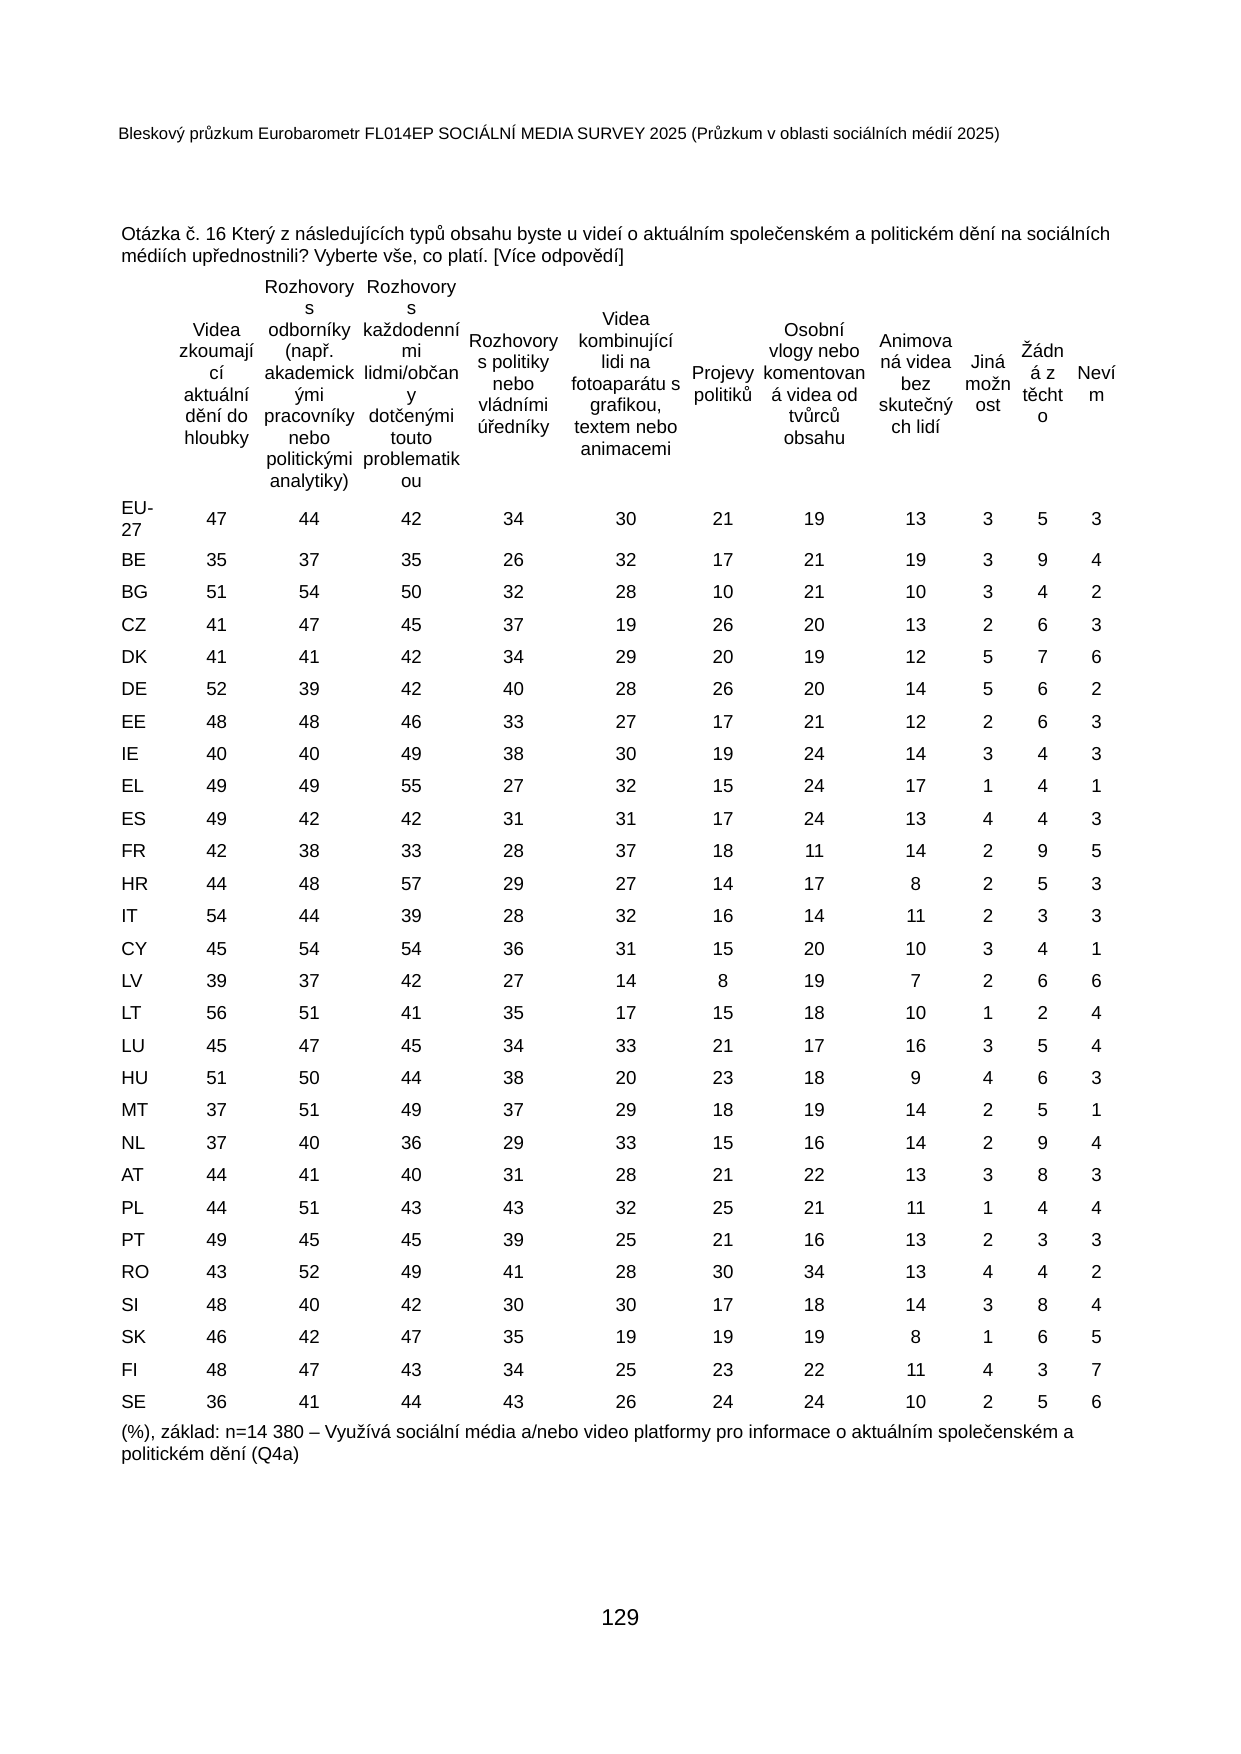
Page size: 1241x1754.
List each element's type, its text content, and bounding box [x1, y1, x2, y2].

table_cell 37 [259, 964, 359, 997]
table_cell 9 [1015, 543, 1070, 576]
table_cell 51 [174, 576, 259, 608]
table_cell 41 [174, 640, 259, 673]
table_cell 6 [1015, 1061, 1070, 1094]
table_cell 37 [174, 1094, 259, 1126]
table_cell 10 [689, 576, 757, 608]
table_cell 12 [871, 705, 960, 737]
table_cell BG [118, 576, 173, 608]
table_cell 4 [1070, 1191, 1123, 1223]
table_cell 3 [960, 494, 1015, 543]
table_cell 5 [1015, 867, 1070, 899]
table_cell 42 [359, 640, 463, 673]
table_cell 3 [1070, 1224, 1123, 1256]
table_cell 19 [563, 608, 688, 640]
table_cell 3 [1015, 1224, 1070, 1256]
table_cell 42 [259, 1321, 359, 1353]
table_cell 48 [174, 705, 259, 737]
table_cell 25 [563, 1353, 688, 1385]
table_cell 28 [563, 1256, 688, 1288]
table_cell 4 [1015, 932, 1070, 964]
table_cell 6 [1070, 1385, 1123, 1418]
table_cell 13 [871, 1256, 960, 1288]
table_cell 2 [960, 900, 1015, 932]
table_cell 20 [563, 1061, 688, 1094]
table_cell 19 [689, 1321, 757, 1353]
table_cell 5 [1070, 835, 1123, 867]
table_cell 3 [1070, 802, 1123, 835]
table_cell 19 [563, 1321, 688, 1353]
table_cell 45 [359, 608, 463, 640]
table_cell 43 [359, 1353, 463, 1385]
table_cell 2 [960, 1094, 1015, 1126]
table_cell 56 [174, 997, 259, 1029]
table_cell 3 [960, 1288, 1015, 1321]
table_cell 24 [757, 1385, 871, 1418]
table_cell DK [118, 640, 173, 673]
table_cell 3 [1070, 1061, 1123, 1094]
table_cell Projevy politiků [689, 273, 757, 494]
table_cell 15 [689, 1126, 757, 1159]
table_cell 21 [757, 543, 871, 576]
table_cell PT [118, 1224, 173, 1256]
table_cell 36 [174, 1385, 259, 1418]
table_cell 14 [871, 673, 960, 705]
table_cell 39 [464, 1224, 563, 1256]
table_cell 47 [259, 608, 359, 640]
table_cell 30 [689, 1256, 757, 1288]
table_cell 28 [464, 835, 563, 867]
table_cell 2 [960, 1385, 1015, 1418]
table_cell 1 [960, 1191, 1015, 1223]
table_cell 54 [174, 900, 259, 932]
table_cell 3 [960, 738, 1015, 770]
table_cell 26 [689, 673, 757, 705]
table_cell 17 [689, 543, 757, 576]
table_cell 19 [689, 738, 757, 770]
table_cell 30 [464, 1288, 563, 1321]
table_cell 4 [1015, 1256, 1070, 1288]
table_cell 38 [464, 738, 563, 770]
table_cell Jiná možnost [960, 273, 1015, 494]
table_cell 46 [359, 705, 463, 737]
table_cell 11 [871, 1353, 960, 1385]
table_cell 3 [1015, 900, 1070, 932]
table_cell 6 [1015, 608, 1070, 640]
table_cell 44 [174, 1191, 259, 1223]
table_cell 57 [359, 867, 463, 899]
table_cell 43 [359, 1191, 463, 1223]
table_cell 19 [757, 1094, 871, 1126]
table_cell 34 [757, 1256, 871, 1288]
table_cell 3 [960, 576, 1015, 608]
table_cell 31 [563, 802, 688, 835]
table_cell CY [118, 932, 173, 964]
table_cell 2 [1070, 673, 1123, 705]
table_cell 33 [359, 835, 463, 867]
table_cell Animovaná videa bez skutečných lidí [871, 273, 960, 494]
table_cell DE [118, 673, 173, 705]
table_cell 38 [464, 1061, 563, 1094]
table_cell 5 [1070, 1321, 1123, 1353]
table_cell 32 [563, 770, 688, 802]
table_cell 44 [259, 900, 359, 932]
table_cell SK [118, 1321, 173, 1353]
table_cell 25 [689, 1191, 757, 1223]
table_cell 2 [960, 835, 1015, 867]
table_cell 29 [563, 640, 688, 673]
table_cell 10 [871, 932, 960, 964]
table_cell 39 [359, 900, 463, 932]
table_cell 18 [689, 835, 757, 867]
table_cell 4 [960, 1061, 1015, 1094]
table_cell 17 [689, 705, 757, 737]
table_cell (%), základ: n=14 380 – Využívá sociální média a/nebo video platformy pro informace o aktuálním společenském a politickém dění (Q4a) [118, 1418, 1123, 1467]
table_cell EL [118, 770, 173, 802]
table_cell Nevím [1070, 273, 1123, 494]
table_cell 35 [464, 997, 563, 1029]
table_cell 37 [259, 543, 359, 576]
table_cell 17 [757, 1029, 871, 1061]
table_cell 36 [464, 932, 563, 964]
table_cell 37 [464, 1094, 563, 1126]
table_cell Osobní vlogy nebo komentovaná videa od tvůrců obsahu [757, 273, 871, 494]
table_cell 2 [960, 1224, 1015, 1256]
table_cell 48 [259, 705, 359, 737]
table_cell 14 [871, 1094, 960, 1126]
table_cell 17 [563, 997, 688, 1029]
table_cell 6 [1015, 673, 1070, 705]
table_cell 6 [1070, 640, 1123, 673]
table_cell Rozhovory s odborníky (např. akademickými pracovníky nebo politickými analytiky) [259, 273, 359, 494]
table_cell 2 [960, 608, 1015, 640]
table_cell 51 [259, 1191, 359, 1223]
table_cell 33 [563, 1029, 688, 1061]
table_cell 1 [960, 1321, 1015, 1353]
table_cell 4 [1070, 543, 1123, 576]
table_cell 38 [259, 835, 359, 867]
table_cell 40 [259, 738, 359, 770]
table_cell 36 [359, 1126, 463, 1159]
table_cell 6 [1015, 964, 1070, 997]
table_cell 21 [757, 705, 871, 737]
table_cell LT [118, 997, 173, 1029]
table_cell 21 [689, 1224, 757, 1256]
table_cell 5 [960, 673, 1015, 705]
table_cell 13 [871, 608, 960, 640]
table_cell 44 [359, 1385, 463, 1418]
table_cell 17 [757, 867, 871, 899]
table_cell FI [118, 1353, 173, 1385]
table_cell 37 [563, 835, 688, 867]
table_cell 11 [757, 835, 871, 867]
table_cell 2 [1070, 1256, 1123, 1288]
table_cell 35 [359, 543, 463, 576]
table_cell 42 [359, 673, 463, 705]
table_cell 42 [359, 1288, 463, 1321]
table_cell 6 [1015, 1321, 1070, 1353]
table_cell 43 [464, 1385, 563, 1418]
table_cell CZ [118, 608, 173, 640]
table_cell 41 [259, 1159, 359, 1191]
table_cell LU [118, 1029, 173, 1061]
table_cell 30 [563, 1288, 688, 1321]
table_cell 25 [563, 1224, 688, 1256]
table_cell 42 [359, 494, 463, 543]
table_cell 3 [1070, 867, 1123, 899]
table_cell 4 [1015, 576, 1070, 608]
table_cell 27 [563, 705, 688, 737]
table_cell 10 [871, 1385, 960, 1418]
table_cell 31 [464, 802, 563, 835]
table_cell 26 [689, 608, 757, 640]
table_cell 14 [871, 835, 960, 867]
table_cell 54 [259, 576, 359, 608]
table_cell HU [118, 1061, 173, 1094]
table_cell 4 [1015, 770, 1070, 802]
table_cell 16 [871, 1029, 960, 1061]
table_cell 47 [174, 494, 259, 543]
table_cell NL [118, 1126, 173, 1159]
table_cell 42 [174, 835, 259, 867]
table_cell 9 [871, 1061, 960, 1094]
table_cell 14 [871, 1126, 960, 1159]
table_cell 3 [1070, 738, 1123, 770]
table_cell 15 [689, 770, 757, 802]
table_cell BE [118, 543, 173, 576]
table_cell 41 [174, 608, 259, 640]
table_cell 12 [871, 640, 960, 673]
table_cell 40 [464, 673, 563, 705]
table_header Otázka č. 16 Který z následujících typů obsahu byste u videí o aktuálním společenském a politickém dění na sociálních médiích upřednostnili? Vyberte vše, co platí. [Více odpovědí] [118, 217, 1123, 273]
table_cell 43 [174, 1256, 259, 1288]
table_cell 51 [174, 1061, 259, 1094]
table_cell 22 [757, 1159, 871, 1191]
table_cell 41 [259, 640, 359, 673]
table_cell 5 [960, 640, 1015, 673]
table_cell 17 [689, 802, 757, 835]
table_cell 50 [359, 576, 463, 608]
table_cell 20 [757, 932, 871, 964]
table_cell 42 [359, 802, 463, 835]
table_cell 14 [757, 900, 871, 932]
table_cell 17 [689, 1288, 757, 1321]
table_cell 19 [757, 1321, 871, 1353]
table_cell 49 [259, 770, 359, 802]
table_cell 27 [563, 867, 688, 899]
table_cell 16 [757, 1224, 871, 1256]
table_cell MT [118, 1094, 173, 1126]
table_cell 1 [1070, 1094, 1123, 1126]
table_cell 2 [1015, 997, 1070, 1029]
table_cell 4 [1015, 1191, 1070, 1223]
table_cell 2 [960, 1126, 1015, 1159]
table_cell HR [118, 867, 173, 899]
table_cell 39 [174, 964, 259, 997]
table_cell 21 [689, 494, 757, 543]
table_cell 1 [960, 997, 1015, 1029]
table_cell 2 [960, 867, 1015, 899]
table_cell 44 [174, 867, 259, 899]
table_cell 16 [757, 1126, 871, 1159]
table_cell 3 [960, 543, 1015, 576]
table_cell 3 [1070, 608, 1123, 640]
table_cell 42 [359, 964, 463, 997]
table_cell 45 [174, 1029, 259, 1061]
table_cell 48 [174, 1353, 259, 1385]
table_cell 4 [1070, 1288, 1123, 1321]
table_cell 19 [757, 964, 871, 997]
table_cell 34 [464, 1029, 563, 1061]
table_cell 14 [689, 867, 757, 899]
table_cell 4 [960, 1256, 1015, 1288]
table_cell 18 [689, 1094, 757, 1126]
table_cell 4 [1070, 997, 1123, 1029]
table_cell 21 [689, 1159, 757, 1191]
table_cell 3 [1070, 1159, 1123, 1191]
table_cell 32 [563, 543, 688, 576]
table_cell 3 [1070, 705, 1123, 737]
table_cell 26 [563, 1385, 688, 1418]
table_cell 3 [1070, 494, 1123, 543]
table_cell 20 [689, 640, 757, 673]
table_cell 41 [259, 1385, 359, 1418]
table_cell 54 [259, 932, 359, 964]
table_cell 28 [563, 1159, 688, 1191]
table_cell 43 [464, 1191, 563, 1223]
table_cell 10 [871, 997, 960, 1029]
table_cell Rozhovory s politiky nebo vládními úředníky [464, 273, 563, 494]
table_cell 2 [960, 964, 1015, 997]
table_cell 51 [259, 997, 359, 1029]
table_cell 10 [871, 576, 960, 608]
table_cell 21 [757, 1191, 871, 1223]
table_cell 32 [464, 576, 563, 608]
table_cell 4 [1015, 802, 1070, 835]
table_cell AT [118, 1159, 173, 1191]
table_cell 44 [359, 1061, 463, 1094]
table_cell 8 [871, 867, 960, 899]
table_cell 45 [359, 1224, 463, 1256]
table_cell 4 [960, 802, 1015, 835]
table_cell Videa zkoumající aktuální dění do hloubky [174, 273, 259, 494]
table_cell 47 [259, 1353, 359, 1385]
table_cell 1 [1070, 932, 1123, 964]
table_cell 49 [174, 1224, 259, 1256]
table_cell 52 [259, 1256, 359, 1288]
table_cell 51 [259, 1094, 359, 1126]
table_cell 13 [871, 1224, 960, 1256]
table_cell 50 [259, 1061, 359, 1094]
table_cell PL [118, 1191, 173, 1223]
table_cell 8 [689, 964, 757, 997]
table_cell 5 [1015, 494, 1070, 543]
table_cell EU-27 [118, 494, 173, 543]
table_cell 35 [464, 1321, 563, 1353]
table_cell 42 [259, 802, 359, 835]
table_cell 46 [174, 1321, 259, 1353]
table_cell 45 [359, 1029, 463, 1061]
table_cell 14 [871, 738, 960, 770]
table_cell 30 [563, 494, 688, 543]
table_cell 32 [563, 1191, 688, 1223]
table_cell IT [118, 900, 173, 932]
table_cell 27 [464, 770, 563, 802]
table_cell 16 [689, 900, 757, 932]
table_cell 7 [871, 964, 960, 997]
table_cell 1 [1070, 770, 1123, 802]
table_cell 49 [359, 1256, 463, 1288]
table_cell 49 [359, 738, 463, 770]
table_cell 3 [1015, 1353, 1070, 1385]
table_cell 21 [757, 576, 871, 608]
table_cell 7 [1015, 640, 1070, 673]
table_cell 19 [757, 640, 871, 673]
table_cell 49 [174, 802, 259, 835]
table_cell 8 [871, 1321, 960, 1353]
table_cell 48 [259, 867, 359, 899]
table_cell 35 [174, 543, 259, 576]
table_cell 40 [259, 1288, 359, 1321]
table_cell 55 [359, 770, 463, 802]
table_cell EE [118, 705, 173, 737]
table_cell 22 [757, 1353, 871, 1385]
table_cell 14 [563, 964, 688, 997]
table_cell Žádná z těchto [1015, 273, 1070, 494]
table_cell 47 [259, 1029, 359, 1061]
table_cell 23 [689, 1353, 757, 1385]
table_cell 37 [174, 1126, 259, 1159]
table_cell 2 [1070, 576, 1123, 608]
table_cell 4 [960, 1353, 1015, 1385]
table_cell 27 [464, 964, 563, 997]
table_cell 24 [757, 738, 871, 770]
table_cell 19 [871, 543, 960, 576]
table_cell 24 [689, 1385, 757, 1418]
table_cell 17 [871, 770, 960, 802]
table_cell 40 [259, 1126, 359, 1159]
table_cell 37 [464, 608, 563, 640]
table_cell 41 [464, 1256, 563, 1288]
table_cell IE [118, 738, 173, 770]
table_cell 26 [464, 543, 563, 576]
table_cell 4 [1070, 1029, 1123, 1061]
table_cell 21 [689, 1029, 757, 1061]
table_cell 28 [563, 673, 688, 705]
table_cell 31 [464, 1159, 563, 1191]
table_cell 13 [871, 1159, 960, 1191]
table_cell 14 [871, 1288, 960, 1321]
table_cell [118, 273, 173, 494]
table_cell 39 [259, 673, 359, 705]
table_cell SI [118, 1288, 173, 1321]
table_cell 34 [464, 1353, 563, 1385]
table_cell 33 [464, 705, 563, 737]
table_cell 29 [464, 867, 563, 899]
table_cell ES [118, 802, 173, 835]
table_cell SE [118, 1385, 173, 1418]
table_cell 40 [359, 1159, 463, 1191]
table_cell 3 [960, 1159, 1015, 1191]
table_cell 15 [689, 997, 757, 1029]
table_cell 30 [563, 738, 688, 770]
table_cell 3 [960, 1029, 1015, 1061]
table_cell 9 [1015, 1126, 1070, 1159]
table_cell RO [118, 1256, 173, 1288]
table_cell 49 [174, 770, 259, 802]
table_cell 18 [757, 997, 871, 1029]
table_cell 49 [359, 1094, 463, 1126]
table_cell 23 [689, 1061, 757, 1094]
table_cell 13 [871, 494, 960, 543]
table_cell 44 [259, 494, 359, 543]
table_cell 2 [960, 705, 1015, 737]
table_cell Rozhovory s každodenními lidmi/občany dotčenými touto problematikou [359, 273, 463, 494]
table_cell 3 [1070, 900, 1123, 932]
table_cell 5 [1015, 1094, 1070, 1126]
table_cell 54 [359, 932, 463, 964]
table_cell 29 [464, 1126, 563, 1159]
table_cell 31 [563, 932, 688, 964]
table_cell 44 [174, 1159, 259, 1191]
table_cell 28 [464, 900, 563, 932]
table_cell 20 [757, 673, 871, 705]
table_cell 33 [563, 1126, 688, 1159]
table_cell 45 [259, 1224, 359, 1256]
table_cell 32 [563, 900, 688, 932]
table_cell 13 [871, 802, 960, 835]
table_cell LV [118, 964, 173, 997]
table_cell 47 [359, 1321, 463, 1353]
table_cell 4 [1015, 738, 1070, 770]
table_cell 9 [1015, 835, 1070, 867]
table_cell 34 [464, 640, 563, 673]
table_cell 29 [563, 1094, 688, 1126]
table_cell 19 [757, 494, 871, 543]
table_cell 45 [174, 932, 259, 964]
table_cell 28 [563, 576, 688, 608]
table_cell Videa kombinující lidi na fotoaparátu s grafikou, textem nebo animacemi [563, 273, 688, 494]
table_cell 1 [960, 770, 1015, 802]
table_cell 3 [960, 932, 1015, 964]
table_cell 48 [174, 1288, 259, 1321]
table_cell FR [118, 835, 173, 867]
table_cell 18 [757, 1288, 871, 1321]
table_cell 40 [174, 738, 259, 770]
table_cell 11 [871, 1191, 960, 1223]
table_cell 8 [1015, 1159, 1070, 1191]
table_cell 34 [464, 494, 563, 543]
table_cell 4 [1070, 1126, 1123, 1159]
table_cell 8 [1015, 1288, 1070, 1321]
table_cell 20 [757, 608, 871, 640]
table_cell 5 [1015, 1385, 1070, 1418]
table_cell 7 [1070, 1353, 1123, 1385]
table_cell 24 [757, 770, 871, 802]
table_cell 15 [689, 932, 757, 964]
table_cell 52 [174, 673, 259, 705]
table_cell 18 [757, 1061, 871, 1094]
table_cell 5 [1015, 1029, 1070, 1061]
table_cell 6 [1070, 964, 1123, 997]
table_cell 11 [871, 900, 960, 932]
table_cell 6 [1015, 705, 1070, 737]
table_cell 41 [359, 997, 463, 1029]
table_cell 24 [757, 802, 871, 835]
